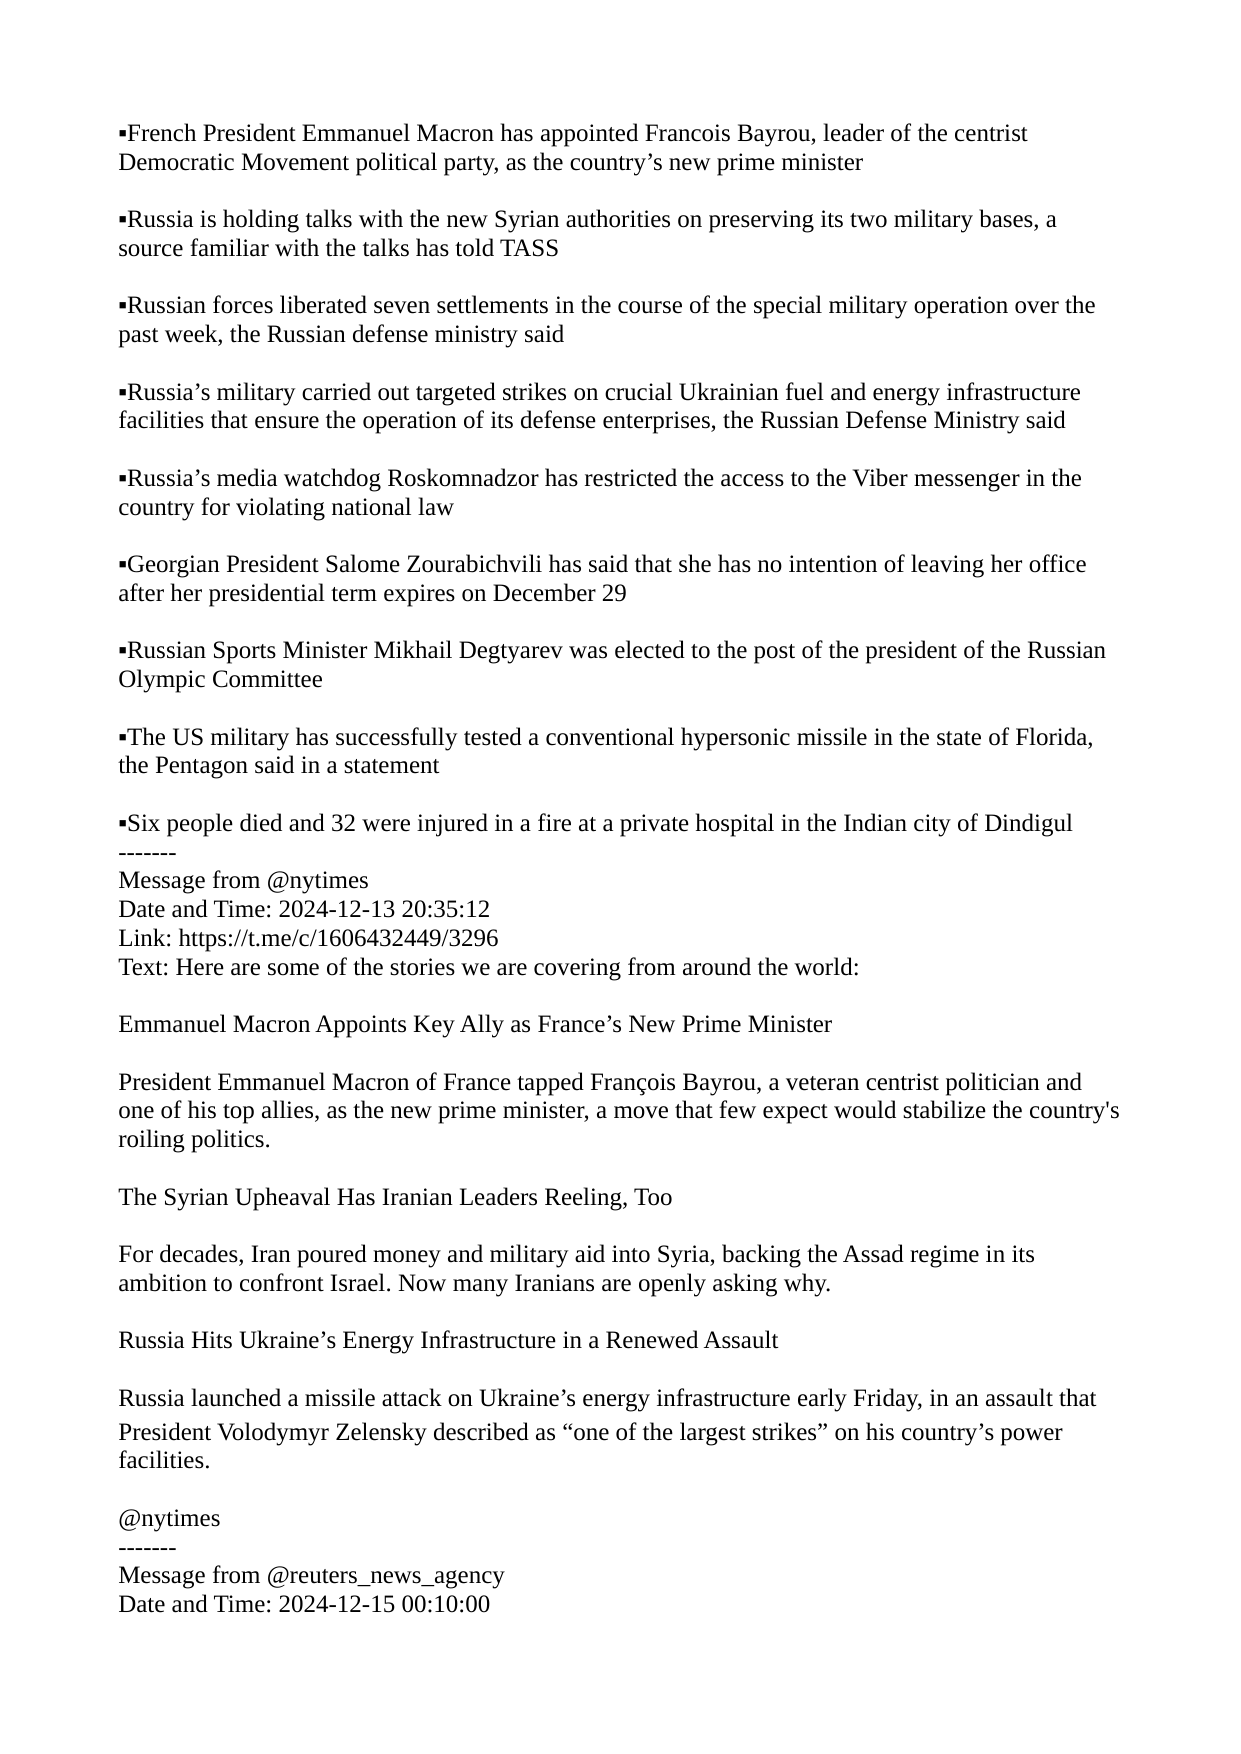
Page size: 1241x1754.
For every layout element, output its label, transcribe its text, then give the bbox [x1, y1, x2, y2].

text ------- [118, 837, 1122, 866]
text ▪️French President Emmanuel Macron has appointed Francois Bayrou, leader of the centrist Democratic Movement political party, as the country’s new prime minister [118, 118, 1122, 176]
text For decades, Iran poured money and military aid into Syria, backing the Assad regime in its ambition to confront Israel. Now many Iranians are openly asking why. [118, 1239, 1122, 1297]
text Text: Here are some of the stories we are covering from around the world: [118, 952, 1122, 981]
text ------- [118, 1532, 1122, 1560]
text President Emmanuel Macron of France tapped François Bayrou, a veteran centrist politician and one of his top allies, as the new prime minister, a move that few expect would stabilize the country's roiling politics. [118, 1067, 1122, 1153]
text Link: https://t.me/c/1606432449/3296 [118, 923, 1122, 952]
text ▪️Georgian President Salome Zourabichvili has said that she has no intention of leaving her office after her presidential term expires on December 29 [118, 549, 1122, 607]
text Date and Time: 2024-12-13 20:35:12 [118, 894, 1122, 923]
text ▪️The US military has successfully tested a conventional hypersonic missile in the state of Florida, the Pentagon said in a statement [118, 722, 1122, 779]
text Message from @nytimes [118, 866, 1122, 894]
text Date and Time: 2024-12-15 00:10:00 [118, 1589, 1122, 1618]
text ▪️Russia is holding talks with the new Syrian authorities on preserving its two military bases, a source familiar with the talks has told TASS [118, 204, 1122, 262]
text Message from @reuters_news_agency [118, 1560, 1122, 1589]
text @nytimes [118, 1503, 1122, 1532]
text ﻿Russia launched a missile attack on Ukraine’s energy infrastructure early Friday, in an assault that President Volodymyr Zelensky described as “one of the largest strikes” on his country’s power facilities. [118, 1383, 1122, 1474]
text ▪️Russia’s military carried out targeted strikes on crucial Ukrainian fuel and energy infrastructure facilities that ensure the operation of its defense enterprises, the Russian Defense Ministry said [118, 377, 1122, 434]
text ▪️Six people died and 32 were injured in a fire at a private hospital in the Indian city of Dindigul [118, 808, 1122, 837]
text ▪️Russian Sports Minister Mikhail Degtyarev was elected to the post of the president of the Russian Olympic Committee [118, 636, 1122, 693]
text The Syrian Upheaval Has Iranian Leaders Reeling, Too [118, 1182, 1122, 1211]
text Russia Hits Ukraine’s Energy Infrastructure in a Renewed Assault [118, 1326, 1122, 1354]
text ▪️Russian forces liberated seven settlements in the course of the special military operation over the past week, the Russian defense ministry said [118, 291, 1122, 348]
text Emmanuel Macron Appoints Key Ally as France’s New Prime Minister [118, 1009, 1122, 1038]
text ▪️Russia’s media watchdog Roskomnadzor has restricted the access to the Viber messenger in the country for violating national law [118, 463, 1122, 521]
